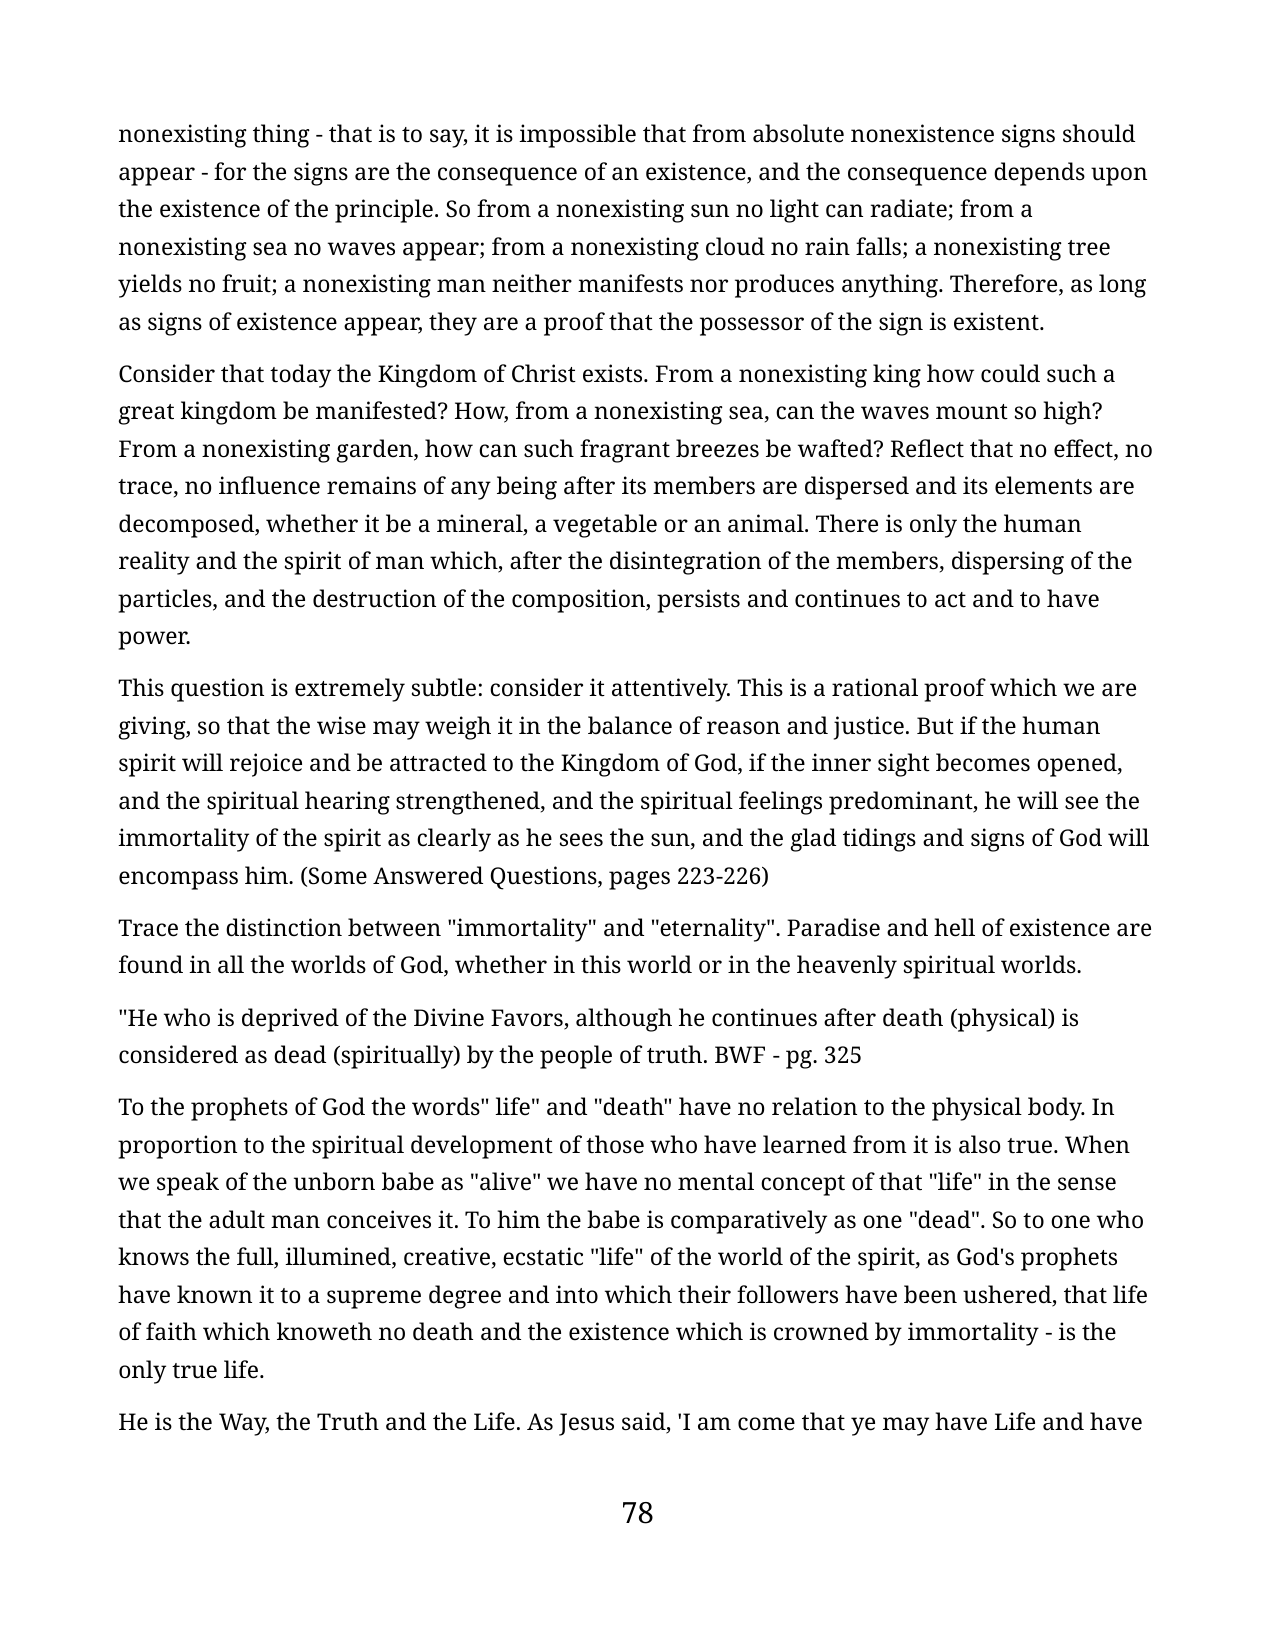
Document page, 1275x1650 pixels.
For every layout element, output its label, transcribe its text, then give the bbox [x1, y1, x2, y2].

text Trace the distinction between "immortality" and "eternality". Paradise and hell of existence are found in all the worlds of God, whether in this world or in the heavenly spiritual worlds. [118, 912, 1157, 981]
text He is the Way, the Truth and the Life. As Jesus said, 'I am come that ye may have Life and have [118, 1406, 1157, 1437]
text To the prophets of God the words" life" and "death" have no relation to the physical body. In proportion to the spiritual development of those who have learned from it is also true. When we speak of the unborn babe as "alive" we have no mental concept of that "life" in the sense that the adult man conceives it. To him the babe is comparatively as one "dead". So to one who knows the full, illumined, creative, ecstatic "life" of the world of the spirit, as God's prophets have known it to a supreme degree and into which their followers have been ushered, that life of faith which knoweth no death and the existence which is crowned by immortality ‑ is the only true life. [118, 1091, 1157, 1385]
text This question is extremely subtle: consider it attentively. This is a rational proof which we are giving, so that the wise may weigh it in the balance of reason and justice. But if the human spirit will rejoice and be attracted to the Kingdom of God, if the inner sight becomes opened, and the spiritual hearing strengthened, and the spiritual feelings predominant, he will see the immortality of the spirit as clearly as he sees the sun, and the glad tidings and signs of God will encompass him. (Some Answered Questions, pages 223‑226) [118, 672, 1157, 891]
text nonexisting thing ‑ that is to say, it is impossible that from absolute nonexistence signs should appear ‑ for the signs are the consequence of an existence, and the consequence depends upon the existence of the principle. So from a nonexisting sun no light can radiate; from a nonexisting sea no waves appear; from a nonexisting cloud no rain falls; a nonexisting tree yields no fruit; a nonexisting man neither manifests nor produces anything. Therefore, as long as signs of existence appear, they are a proof that the possessor of the sign is existent. [118, 118, 1157, 337]
text Consider that today the Kingdom of Christ exists. From a nonexisting king how could such a great kingdom be manifested? How, from a nonexisting sea, can the waves mount so high? From a nonexisting garden, how can such fragrant breezes be wafted? Reflect that no effect, no trace, no influence remains of any being after its members are dispersed and its elements are decomposed, whether it be a mineral, a vegetable or an animal. There is only the human reality and the spirit of man which, after the disintegration of the members, dispersing of the particles, and the destruction of the composition, persists and continues to act and to have power. [118, 358, 1157, 651]
text "He who is deprived of the Divine Favors, although he continues after death (physical) is considered as dead (spiritually) by the people of truth. BWF ‑ pg. 325 [118, 1001, 1157, 1070]
